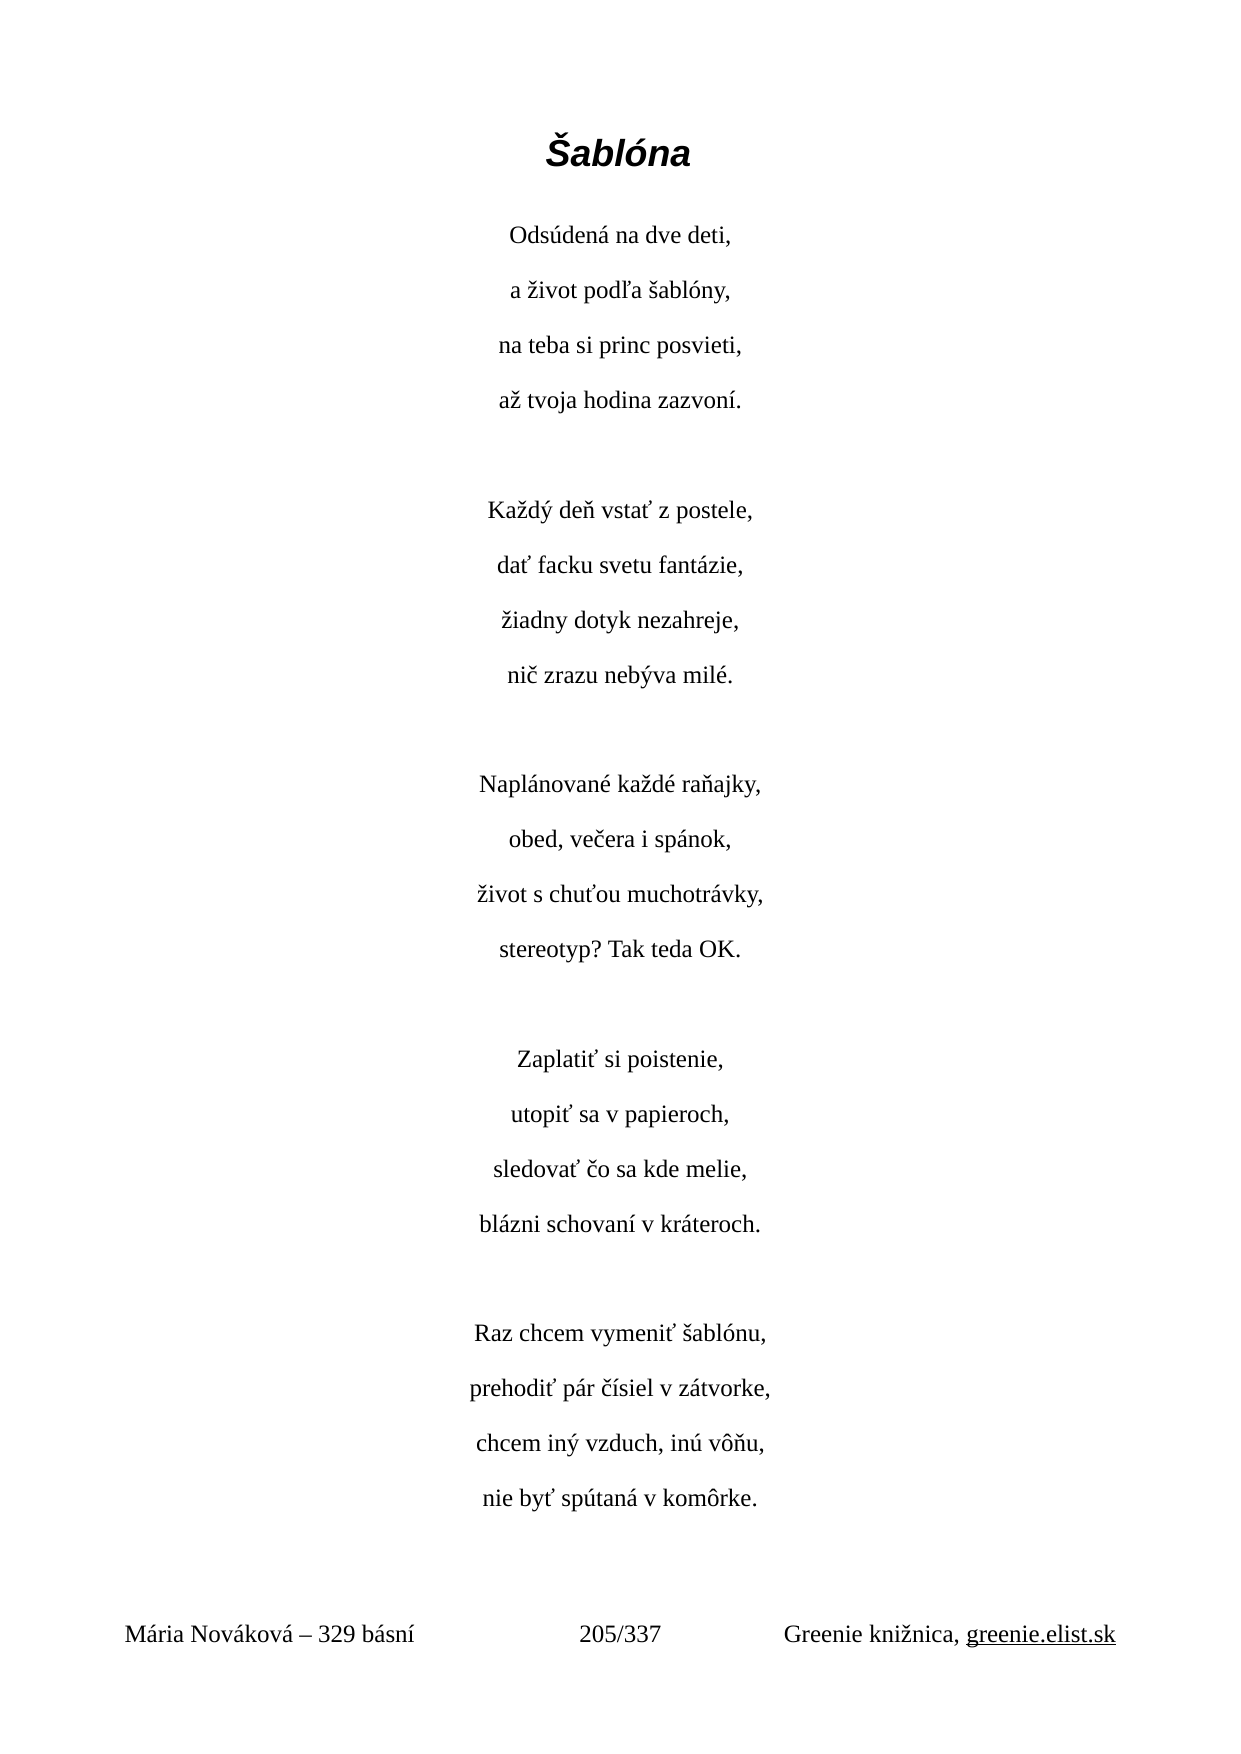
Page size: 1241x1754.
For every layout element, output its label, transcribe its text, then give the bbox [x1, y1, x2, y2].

text žiadny dotyk nezahreje, [106, 605, 1134, 633]
text Každý deň vstať z postele, [106, 495, 1134, 524]
subtitle Šablóna [106, 131, 1134, 174]
text stereotyp? Tak teda OK. [106, 934, 1134, 963]
text Odsúdená na dve deti, [106, 221, 1134, 249]
text chcem iný vzduch, inú vôňu, [106, 1428, 1134, 1457]
text dať facku svetu fantázie, [106, 550, 1134, 579]
text utopiť sa v papieroch, [106, 1099, 1134, 1128]
text Zaplatiť si poistenie, [106, 1044, 1134, 1073]
text a život podľa šablóny, [106, 275, 1134, 304]
text sledovať čo sa kde melie, [106, 1154, 1134, 1182]
text obed, večera i spánok, [106, 824, 1134, 853]
text na teba si princ posvieti, [106, 330, 1134, 359]
text nič zrazu nebýva milé. [106, 660, 1134, 688]
text nie byť spútaná v komôrke. [106, 1483, 1134, 1512]
text život s chuťou muchotrávky, [106, 879, 1134, 908]
text Raz chcem vymeniť šablónu, [106, 1318, 1134, 1347]
text až tvoja hodina zazvoní. [106, 385, 1134, 414]
text blázni schovaní v kráteroch. [106, 1209, 1134, 1237]
text prehodiť pár čísiel v zátvorke, [106, 1373, 1134, 1402]
text Naplánované každé raňajky, [106, 769, 1134, 798]
